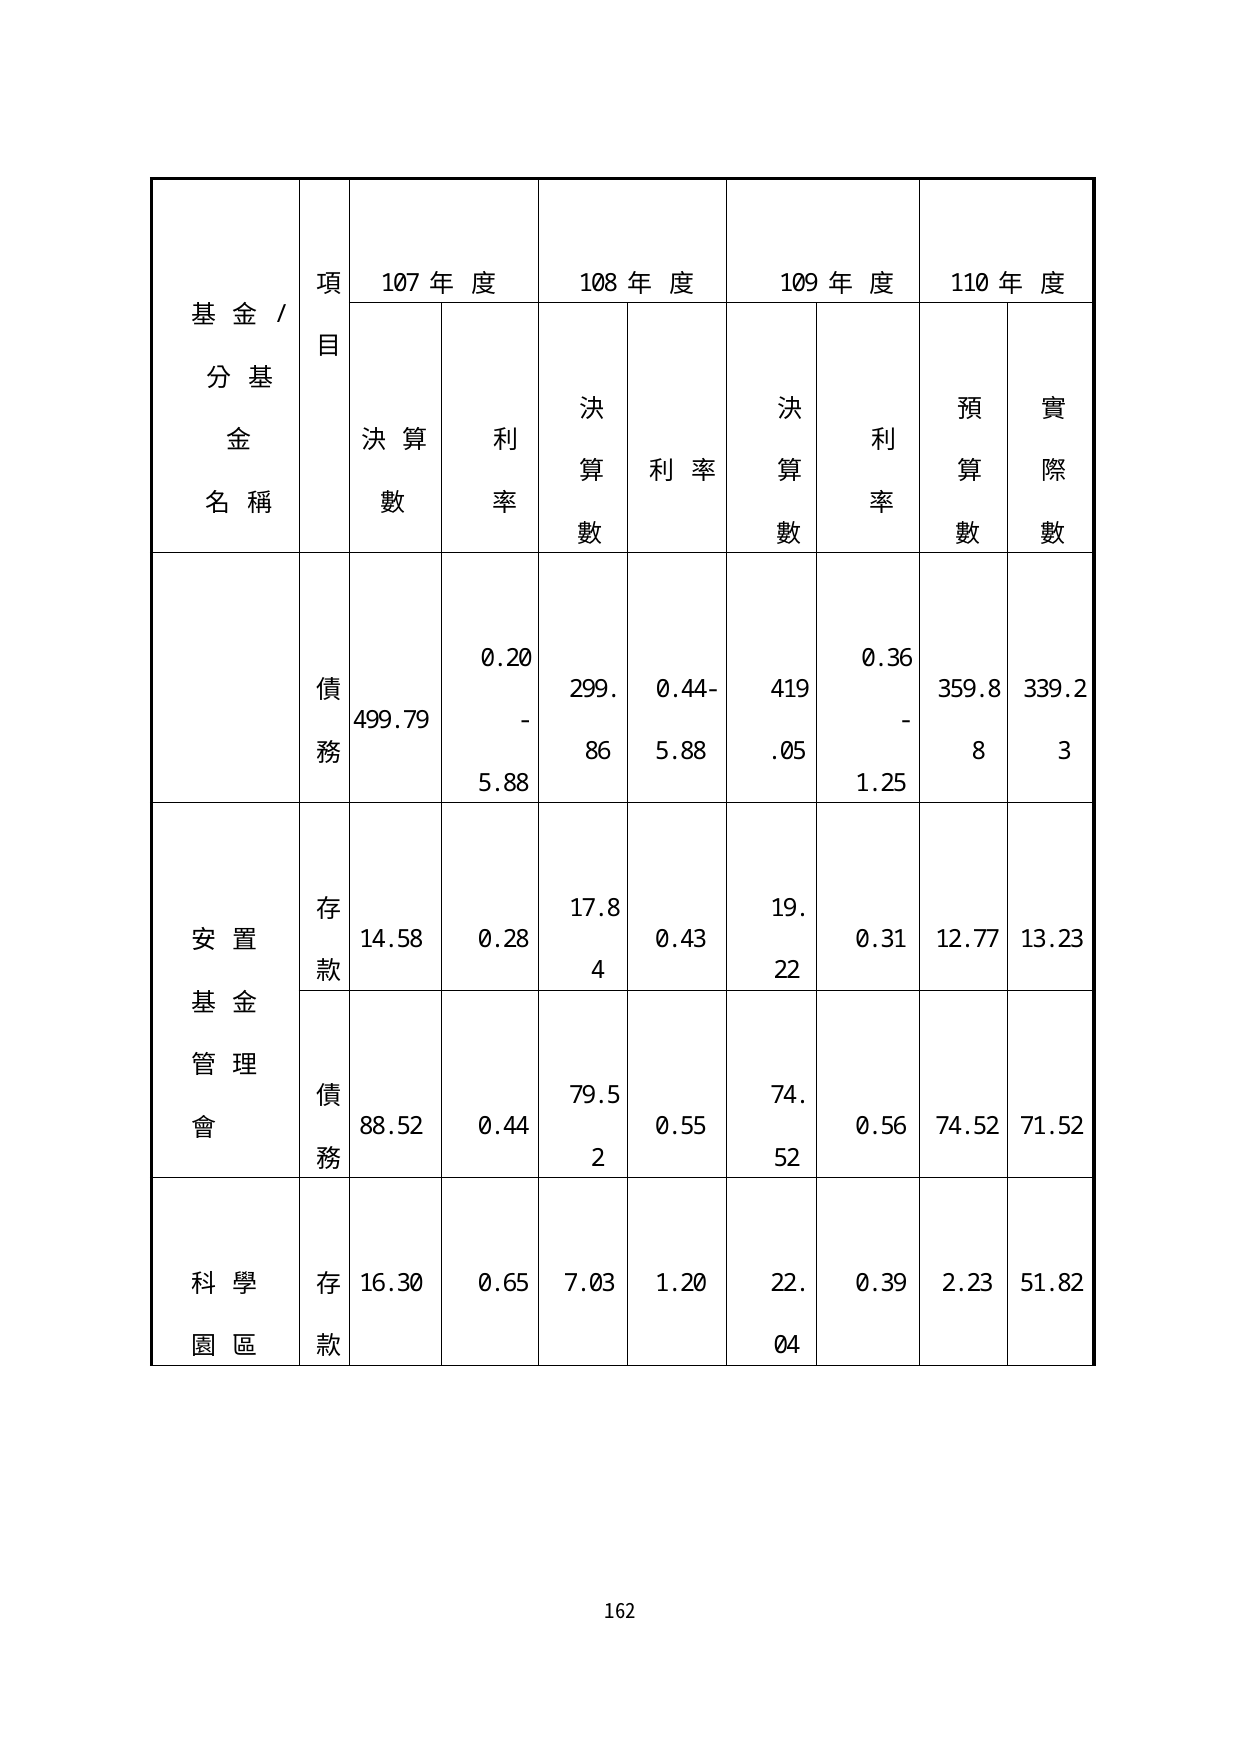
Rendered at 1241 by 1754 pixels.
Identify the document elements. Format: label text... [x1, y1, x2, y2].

table_cell 339.23 [1008, 553, 1092, 802]
table_cell 19.22 [727, 803, 816, 990]
table_cell 51.82 [1008, 1178, 1092, 1365]
table_cell [153, 553, 299, 802]
table_cell 存款 [300, 803, 349, 990]
table_cell 71.52 [1008, 991, 1092, 1177]
table_cell 0.36-1.25 [817, 553, 919, 802]
table_cell 74.52 [727, 991, 816, 1177]
table_cell 79.52 [539, 991, 627, 1177]
table_header 110年度 [920, 180, 1092, 302]
table_header 107年度 [350, 180, 538, 302]
table_cell 12.77 [920, 803, 1007, 990]
table_cell 利率 [628, 303, 726, 552]
table_cell 419.05 [727, 553, 816, 802]
table_cell 16.30 [350, 1178, 441, 1365]
table_cell 0.55 [628, 991, 726, 1177]
table_header 109年度 [727, 180, 919, 302]
table_cell 2.23 [920, 1178, 1007, 1365]
table_cell 74.52 [920, 991, 1007, 1177]
table_cell 13.23 [1008, 803, 1092, 990]
table_cell 0.65 [442, 1178, 538, 1365]
table_cell 債務 [300, 553, 349, 802]
table_cell 科學園區 [153, 1178, 299, 1365]
table_cell 0.44-5.88 [628, 553, 726, 802]
table_header 108年度 [539, 180, 726, 302]
table_cell 0.28 [442, 803, 538, 990]
table_cell 利率 [442, 303, 538, 552]
table_cell 0.56 [817, 991, 919, 1177]
table_cell 22.04 [727, 1178, 816, 1365]
table_cell 存款 [300, 1178, 349, 1365]
table_cell 0.20-5.88 [442, 553, 538, 802]
table_cell 88.52 [350, 991, 441, 1177]
table_cell 實際數 [1008, 303, 1092, 552]
table_cell 債務 [300, 991, 349, 1177]
table_cell 0.43 [628, 803, 726, 990]
table_cell 499.79 [350, 553, 441, 802]
table_cell 決算數 [350, 303, 441, 552]
table_header 項 目 [300, 180, 349, 552]
table_cell 0.39 [817, 1178, 919, 1365]
table_cell 決算數 [539, 303, 627, 552]
table_cell 7.03 [539, 1178, 627, 1365]
table_cell 14.58 [350, 803, 441, 990]
table_cell 安置基金管理會 [153, 803, 299, 1177]
table_cell 359.88 [920, 553, 1007, 802]
table_header 基金/分基金 名稱 [153, 180, 299, 552]
table_cell 0.44 [442, 991, 538, 1177]
table_cell 決算數 [727, 303, 816, 552]
table_cell 0.31 [817, 803, 919, 990]
table_cell 17.84 [539, 803, 627, 990]
table_cell 預算數 [920, 303, 1007, 552]
table_cell 利率 [817, 303, 919, 552]
table_cell 299.86 [539, 553, 627, 802]
table_cell 1.20 [628, 1178, 726, 1365]
